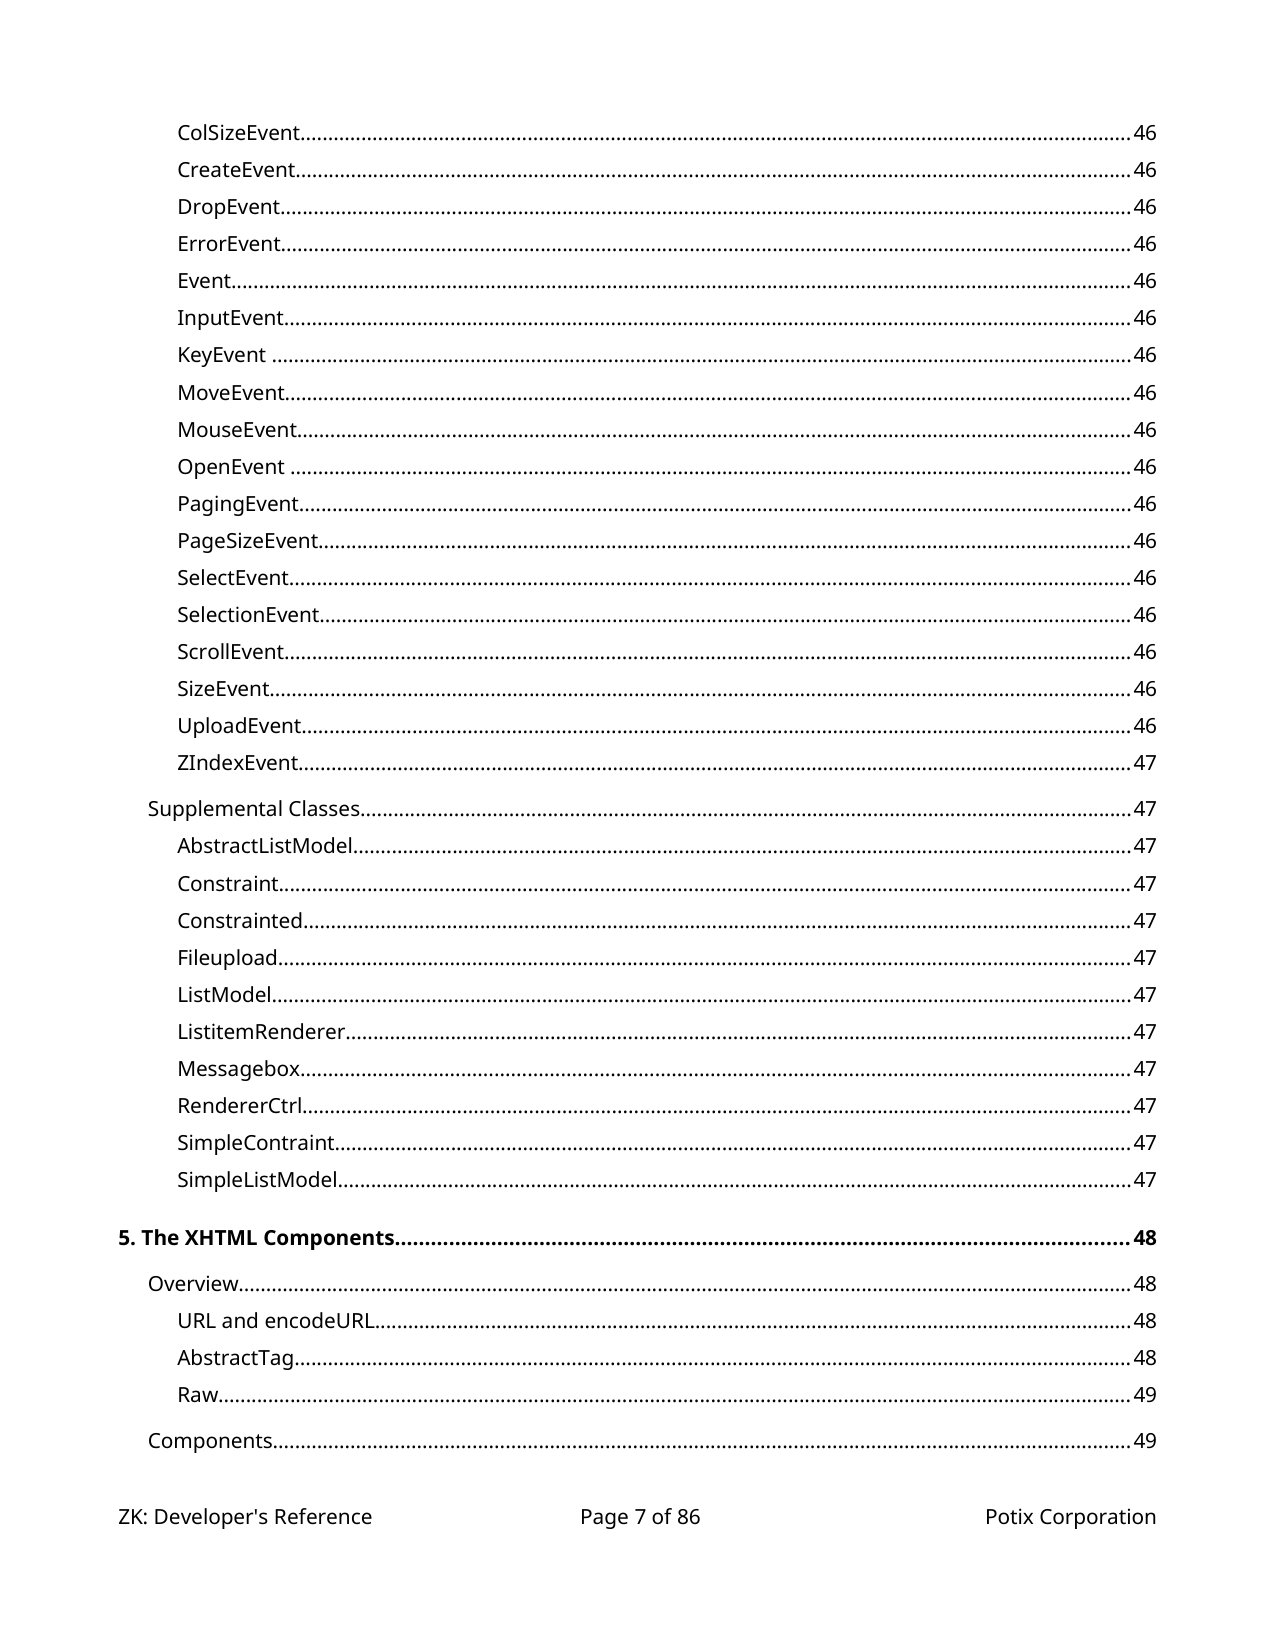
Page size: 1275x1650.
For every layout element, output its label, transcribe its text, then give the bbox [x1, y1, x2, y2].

text AbstractTag 48 [177, 1343, 1157, 1371]
text MoveEvent 46 [177, 378, 1157, 406]
text ListitemRenderer 47 [177, 1017, 1157, 1045]
text MouseEvent 46 [177, 415, 1157, 443]
text ListModel 47 [177, 980, 1157, 1008]
text UploadEvent 46 [177, 711, 1157, 740]
text SelectionEvent 46 [177, 600, 1157, 628]
text OpenEvent 46 [177, 452, 1157, 480]
text SelectEvent 46 [177, 563, 1157, 591]
text Constrainted 47 [177, 906, 1157, 934]
text Fileupload 47 [177, 943, 1157, 971]
text RendererCtrl 47 [177, 1091, 1157, 1119]
text ErrorEvent 46 [177, 229, 1157, 258]
text Raw 49 [177, 1380, 1157, 1408]
text KeyEvent 46 [177, 341, 1157, 369]
text AbstractListModel 47 [177, 832, 1157, 860]
text 5. The XHTML Components 48 [118, 1223, 1157, 1251]
text InputEvent 46 [177, 303, 1157, 332]
text Messagebox 47 [177, 1054, 1157, 1082]
text Event 46 [177, 266, 1157, 295]
text PagingEvent 46 [177, 489, 1157, 517]
text Overview 48 [148, 1269, 1157, 1297]
text Constraint 47 [177, 869, 1157, 897]
text Components 49 [148, 1426, 1157, 1454]
text PageSizeEvent 46 [177, 526, 1157, 554]
text URL and encodeURL 48 [177, 1306, 1157, 1334]
text SizeEvent 46 [177, 674, 1157, 703]
text SimpleContraint 47 [177, 1128, 1157, 1156]
text ZIndexEvent 47 [177, 748, 1157, 777]
text DropEvent 46 [177, 192, 1157, 221]
text ScrollEvent 46 [177, 637, 1157, 666]
text ColSizeEvent 46 [177, 118, 1157, 146]
text SimpleListModel 47 [177, 1165, 1157, 1193]
text Supplemental Classes 47 [148, 794, 1157, 823]
text CreateEvent 46 [177, 155, 1157, 183]
